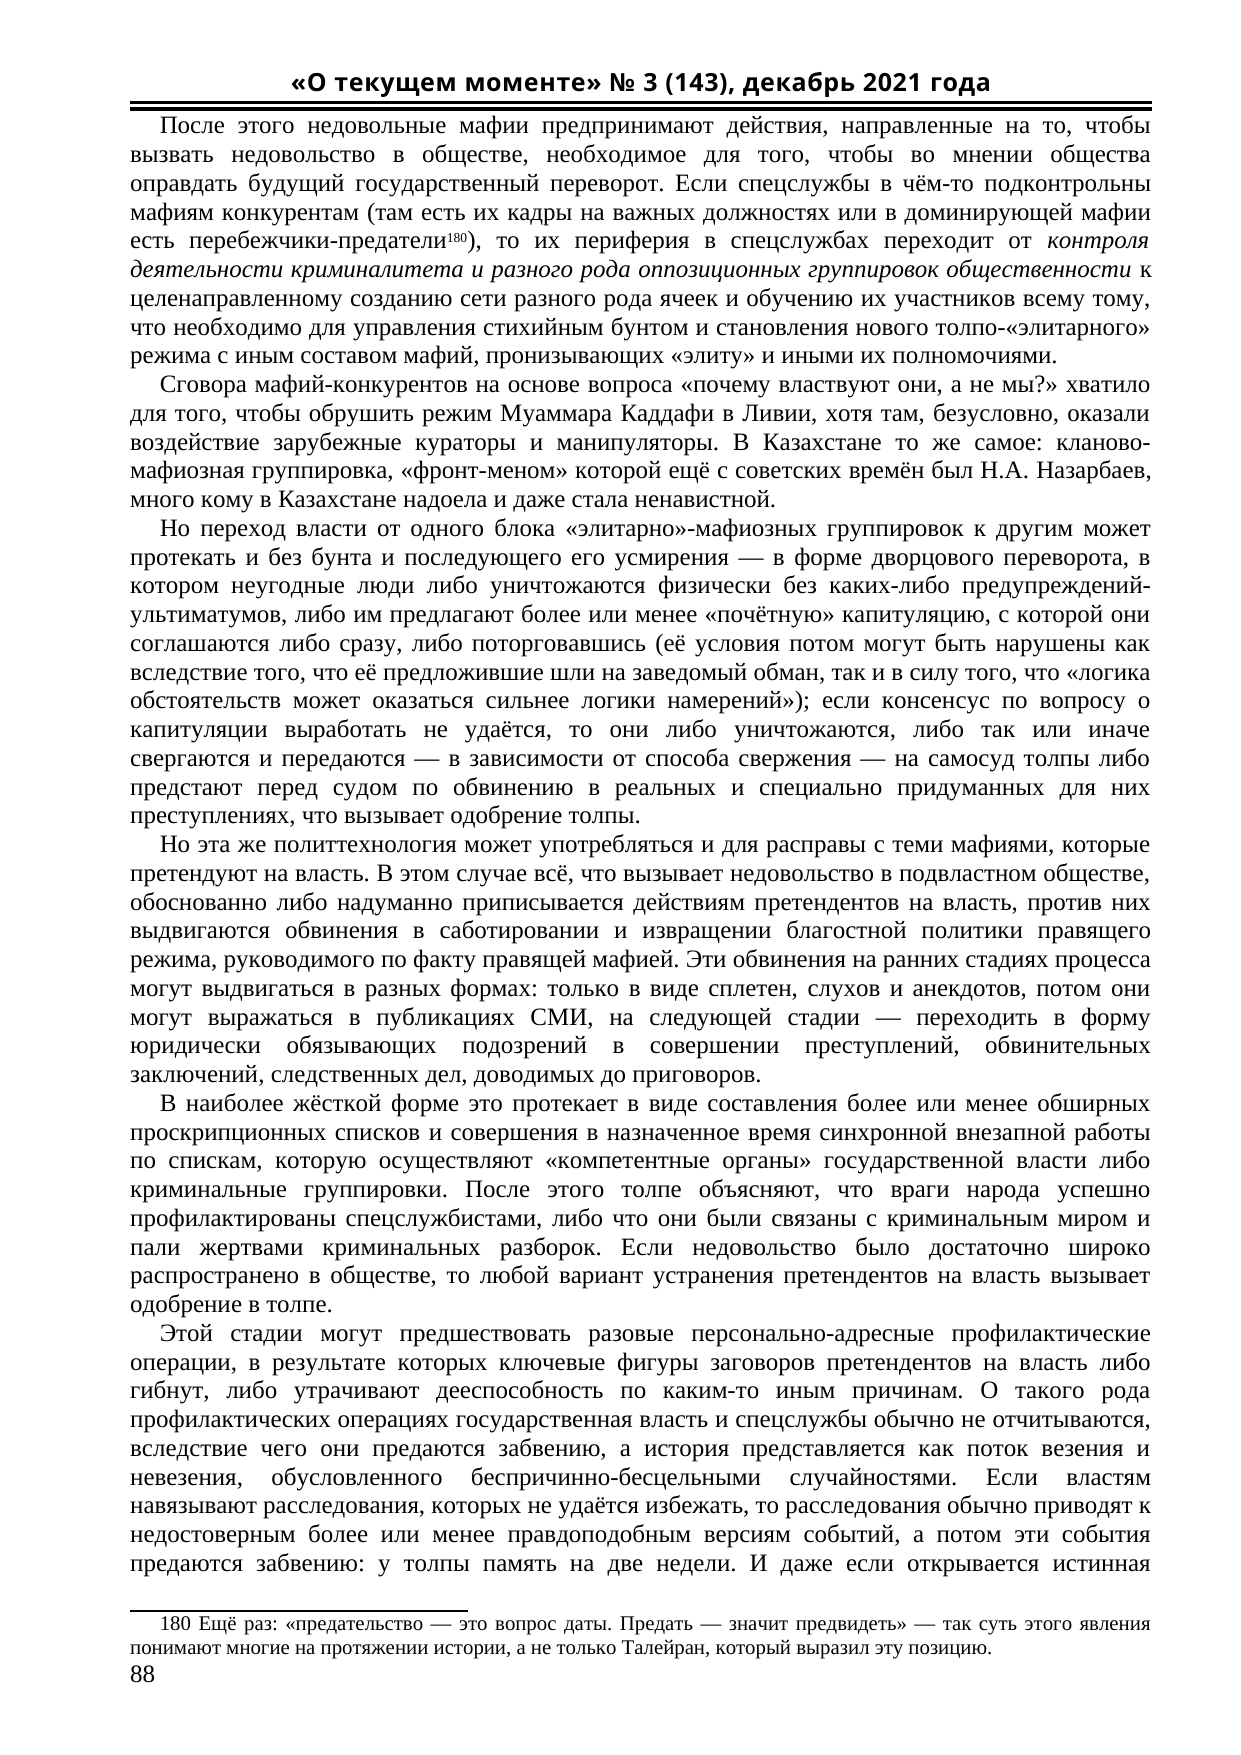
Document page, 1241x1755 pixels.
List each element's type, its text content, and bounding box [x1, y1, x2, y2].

text После этого недовольные мафии предпринимают действия, направленные на то, чтобы вызвать недовольство в обществе, необходимое для того, чтобы во мнении общества оправдать будущий государственный переворот. Если спецслужбы в чём-то подконтрольны мафиям конкурентам (там есть их кадры на важных должностях или в доминирующей мафии есть перебежчики-предатели), то их периферия в спецслужбах переходит от контроля деятельности криминалитета и разного рода оппозиционных группировок общественности к целенаправленному созданию сети разного рода ячеек и обучению их участников всему тому, что необходимо для управления стихийным бунтом и становления нового толпо-«элитарного» режима с иным составом мафий, пронизывающих «элиту» и иными их полномочиями. [130, 111, 1152, 369]
text Но эта же политтехнология может употребляться и для расправы с теми мафиями, которые претендуют на власть. В этом случае всё, что вызывает недовольство в подвластном обществе, обоснованно либо надуманно приписывается действиям претендентов на власть, против них выдвигаются обвинения в саботировании и извращении благостной политики правящего режима, руководимого по факту правящей мафией. Эти обвинения на ранних стадиях процесса могут выдвигаться в разных формах: только в виде сплетен, слухов и анекдотов, потом они могут выражаться в публикациях СМИ, на следующей стадии — переходить в форму юридически обязывающих подозрений в совершении преступлений, обвинительных заключений, следственных дел, доводимых до приговоров. [130, 829, 1152, 1088]
text Сговора мафий-конкурентов на основе вопроса «почему властвуют они, а не мы?» хватило для того, чтобы обрушить режим Муаммара Каддафи в Ливии, хотя там, безусловно, оказали воздействие зарубежные кураторы и манипуляторы. В Казахстане то же самое: кланово-мафиозная группировка, «фронт-меном» которой ещё с советских времён был Н.А. Назарбаев, много кому в Казахстане надоела и даже стала ненавистной. [130, 369, 1152, 513]
text Этой стадии могут предшествовать разовые персонально-адресные профилактические операции, в результате которых ключевые фигуры заговоров претендентов на власть либо гибнут, либо утрачивают дееспособность по каким-то иным причинам. О такого рода профилактических операциях государственная власть и спецслужбы обычно не отчитываются, вследствие чего они предаются забвению, а история представляется как поток везения и невезения, обусловленного беспричинно-бесцельными случайностями. Если властям навязывают расследования, которых не удаётся избежать, то расследования обычно приводят к недостоверным более или менее правдоподобным версиям событий, а потом эти события предаются забвению: у толпы память на две недели. И даже если открывается истинная [130, 1318, 1152, 1577]
text Ещё раз: «предательство — это вопрос даты. Предать — значит предвидеть» — так суть этого явления понимают многие на протяжении истории, а не только Талейран, который выразил эту позицию. [130, 1611, 1152, 1659]
text В наиболее жёсткой форме это протекает в виде составления более или менее обширных проскрипционных списков и совершения в назначенное время синхронной внезапной работы по спискам, которую осуществляют «компетентные органы» государственной власти либо криминальные группировки. После этого толпе объясняют, что враги народа успешно профилактированы спецслужбистами, либо что они были связаны с криминальным миром и пали жертвами криминальных разборок. Если недовольство было достаточно широко распространено в обществе, то любой вариант устранения претендентов на власть вызывает одобрение в толпе. [130, 1088, 1152, 1318]
text Но переход власти от одного блока «элитарно»-мафиозных группировок к другим может протекать и без бунта и последующего его усмирения — в форме дворцового переворота, в котором неугодные люди либо уничтожаются физически без каких-либо предупреждений-ультиматумов, либо им предлагают более или менее «почётную» капитуляцию, с которой они соглашаются либо сразу, либо поторговавшись (её условия потом могут быть нарушены как вследствие того, что её предложившие шли на заведомый обман, так и в силу того, что «логика обстоятельств может оказаться сильнее логики намерений»); если консенсус по вопросу о капитуляции выработать не удаётся, то они либо уничтожаются, либо так или иначе свергаются и передаются — в зависимости от способа свержения — на самосуд толпы либо предстают перед судом по обвинению в реальных и специально придуманных для них преступлениях, что вызывает одобрение толпы. [130, 513, 1152, 829]
